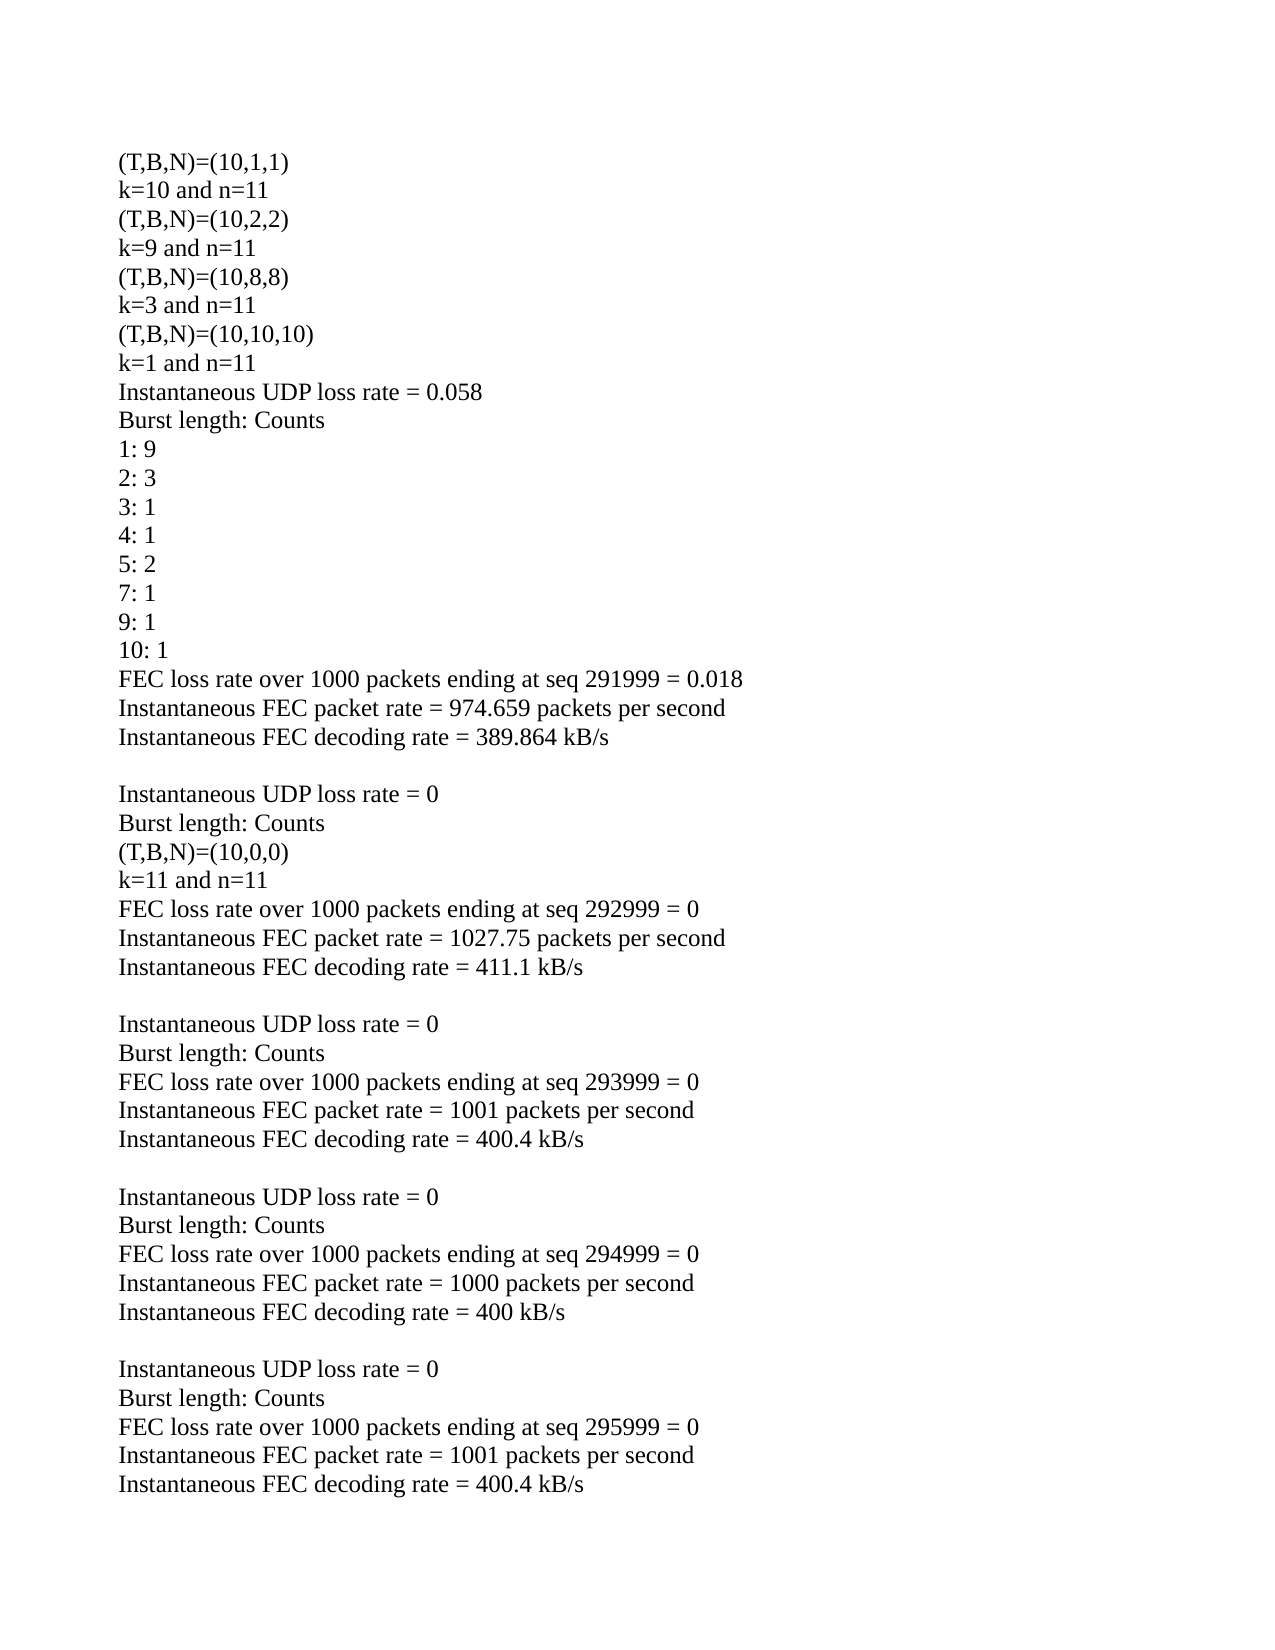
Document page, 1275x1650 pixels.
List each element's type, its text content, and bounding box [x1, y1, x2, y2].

text k=3 and n=11 [118, 291, 1157, 319]
text Instantaneous FEC decoding rate = 400.4 kB/s [118, 1469, 1157, 1498]
text 5: 2 [118, 549, 1157, 578]
text Instantaneous FEC packet rate = 1001 packets per second [118, 1441, 1157, 1469]
text (T,B,N)=(10,8,8) [118, 262, 1157, 291]
text 10: 1 [118, 636, 1157, 664]
text Instantaneous FEC packet rate = 1027.75 packets per second [118, 923, 1157, 952]
text 1: 9 [118, 434, 1157, 463]
text (T,B,N)=(10,1,1) [118, 147, 1157, 176]
text FEC loss rate over 1000 packets ending at seq 295999 = 0 [118, 1412, 1157, 1441]
text Instantaneous FEC decoding rate = 411.1 kB/s [118, 952, 1157, 981]
text k=1 and n=11 [118, 348, 1157, 377]
text FEC loss rate over 1000 packets ending at seq 293999 = 0 [118, 1067, 1157, 1096]
text Burst length: Counts [118, 808, 1157, 837]
text Burst length: Counts [118, 1038, 1157, 1067]
text FEC loss rate over 1000 packets ending at seq 294999 = 0 [118, 1239, 1157, 1268]
text k=10 and n=11 [118, 176, 1157, 204]
text 7: 1 [118, 578, 1157, 607]
text Burst length: Counts [118, 1383, 1157, 1412]
text 3: 1 [118, 492, 1157, 521]
text Instantaneous UDP loss rate = 0.058 [118, 377, 1157, 406]
text Burst length: Counts [118, 406, 1157, 434]
text Instantaneous UDP loss rate = 0 [118, 1182, 1157, 1211]
text (T,B,N)=(10,10,10) [118, 319, 1157, 348]
text 4: 1 [118, 521, 1157, 549]
text Instantaneous FEC packet rate = 1001 packets per second [118, 1096, 1157, 1124]
text k=9 and n=11 [118, 233, 1157, 262]
text 2: 3 [118, 463, 1157, 492]
text Instantaneous FEC packet rate = 1000 packets per second [118, 1268, 1157, 1297]
text Instantaneous UDP loss rate = 0 [118, 1354, 1157, 1383]
text (T,B,N)=(10,0,0) [118, 837, 1157, 866]
text FEC loss rate over 1000 packets ending at seq 291999 = 0.018 [118, 664, 1157, 693]
text Instantaneous FEC decoding rate = 389.864 kB/s [118, 722, 1157, 751]
text Instantaneous FEC decoding rate = 400 kB/s [118, 1297, 1157, 1326]
text Burst length: Counts [118, 1211, 1157, 1239]
text FEC loss rate over 1000 packets ending at seq 292999 = 0 [118, 894, 1157, 923]
text 9: 1 [118, 607, 1157, 636]
text (T,B,N)=(10,2,2) [118, 204, 1157, 233]
text Instantaneous UDP loss rate = 0 [118, 1009, 1157, 1038]
text Instantaneous FEC packet rate = 974.659 packets per second [118, 693, 1157, 722]
text Instantaneous UDP loss rate = 0 [118, 779, 1157, 808]
text k=11 and n=11 [118, 866, 1157, 894]
text Instantaneous FEC decoding rate = 400.4 kB/s [118, 1124, 1157, 1153]
